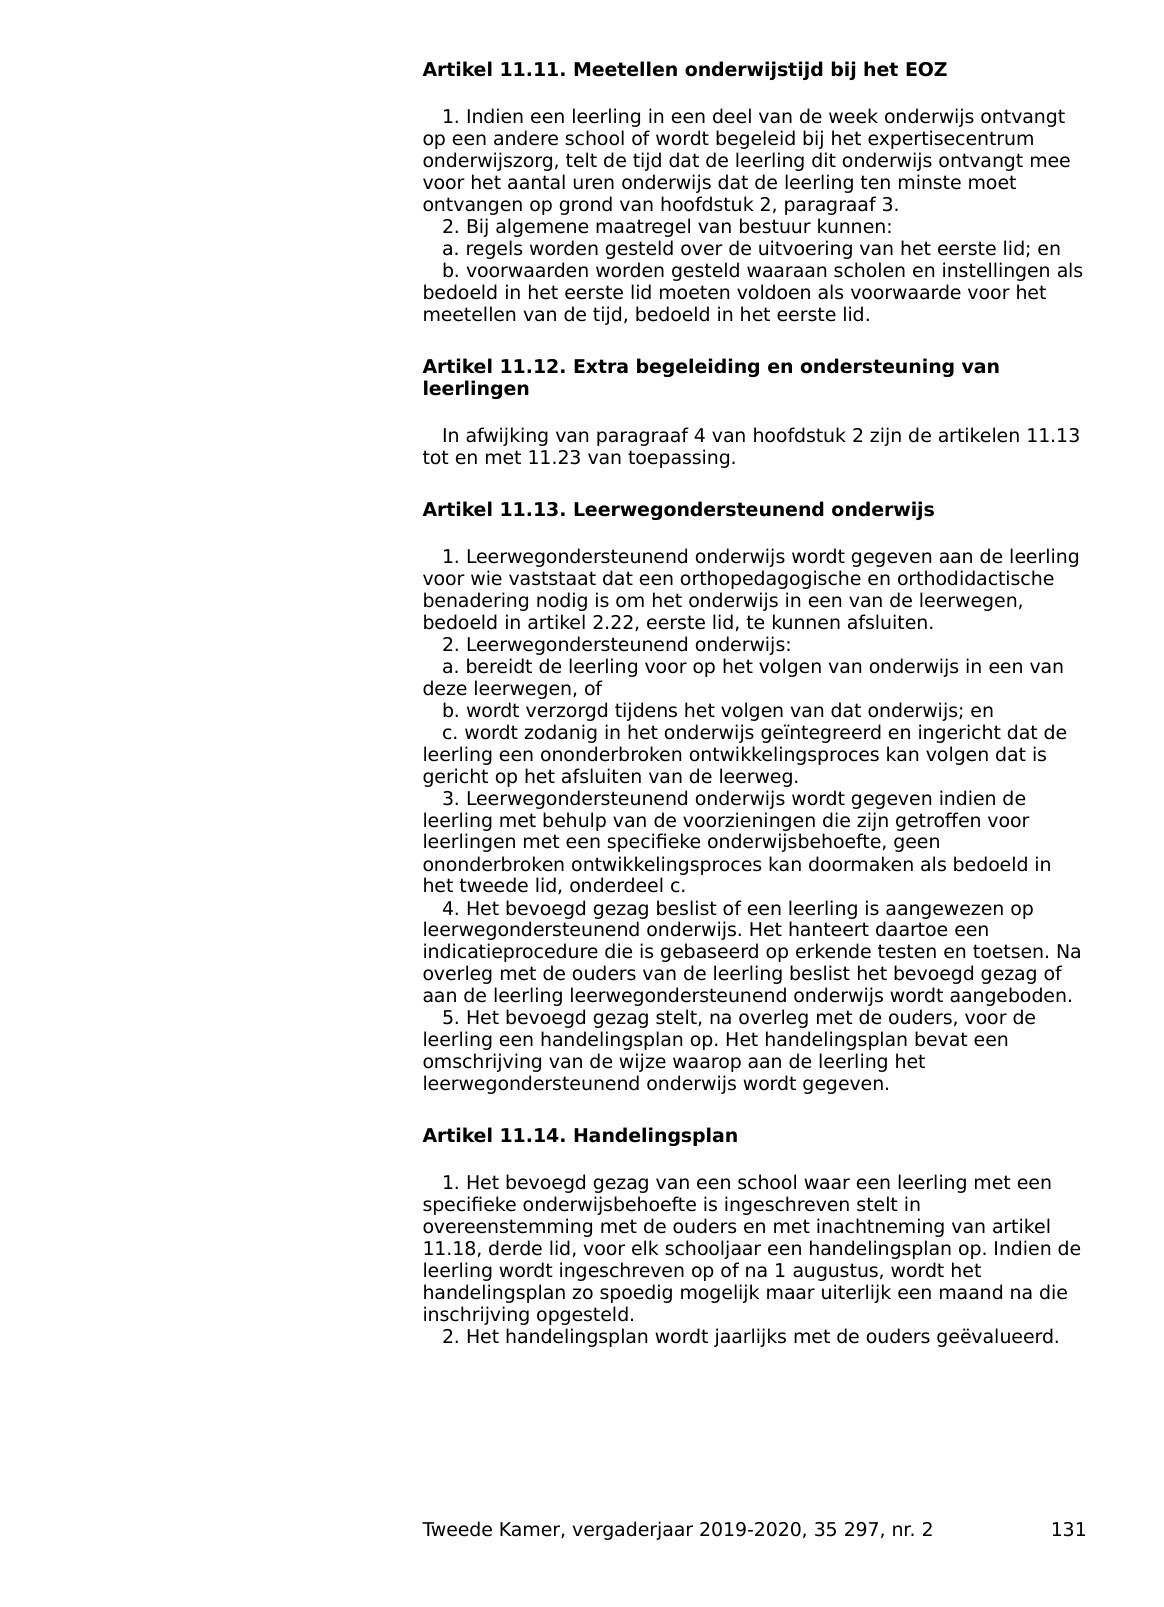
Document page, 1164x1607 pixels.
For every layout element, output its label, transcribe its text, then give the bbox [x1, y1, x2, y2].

text 1. Leerwegondersteunend onderwijs wordt gegeven aan de leerling voor wie vaststaat dat een orthopedagogische en orthodidactische benadering nodig is om het onderwijs in een van de leerwegen, bedoeld in artikel 2.22, eerste lid, te kunnen afsluiten. [422, 546, 1087, 634]
text a. bereidt de leerling voor op het volgen van onderwijs in een van deze leerwegen, of [422, 656, 1087, 699]
subtitle Artikel 11.13. Leerwegondersteunend onderwijs [422, 499, 1087, 521]
text 3. Leerwegondersteunend onderwijs wordt gegeven indien de leerling met behulp van de voorzieningen die zijn getroffen voor leerlingen met een specifieke onderwijsbehoefte, geen ononderbroken ontwikkelingsproces kan doormaken als bedoeld in het tweede lid, onderdeel c. [422, 787, 1087, 897]
text 1. Het bevoegd gezag van een school waar een leerling met een specifieke onderwijsbehoefte is ingeschreven stelt in overeenstemming met de ouders en met inachtneming van artikel 11.18, derde lid, voor elk schooljaar een handelingsplan op. Indien de leerling wordt ingeschreven op of na 1 augustus, wordt het handelingsplan zo spoedig mogelijk maar uiterlijk een maand na die inschrijving opgesteld. [422, 1172, 1087, 1326]
text b. voorwaarden worden gesteld waaraan scholen en instellingen als bedoeld in het eerste lid moeten voldoen als voorwaarde voor het meetellen van de tijd, bedoeld in het eerste lid. [422, 260, 1087, 326]
text 1. Indien een leerling in een deel van de week onderwijs ontvangt op een andere school of wordt begeleid bij het expertisecentrum onderwijszorg, telt de tijd dat de leerling dit onderwijs ontvangt mee voor het aantal uren onderwijs dat de leerling ten minste moet ontvangen op grond van hoofdstuk 2, paragraaf 3. [422, 106, 1087, 216]
text b. wordt verzorgd tijdens het volgen van dat onderwijs; en [422, 699, 1087, 722]
text c. wordt zodanig in het onderwijs geïntegreerd en ingericht dat de leerling een ononderbroken ontwikkelingsproces kan volgen dat is gericht op het afsluiten van de leerweg. [422, 722, 1087, 787]
text 2. Leerwegondersteunend onderwijs: [422, 634, 1087, 656]
text 4. Het bevoegd gezag beslist of een leerling is aangewezen op leerwegondersteunend onderwijs. Het hanteert daartoe een indicatieprocedure die is gebaseerd op erkende testen en toetsen. Na overleg met de ouders van de leerling beslist het bevoegd gezag of aan de leerling leerwegondersteunend onderwijs wordt aangeboden. [422, 897, 1087, 1007]
text a. regels worden gesteld over de uitvoering van het eerste lid; en [422, 238, 1087, 260]
text 5. Het bevoegd gezag stelt, na overleg met de ouders, voor de leerling een handelingsplan op. Het handelingsplan bevat een omschrijving van de wijze waarop aan de leerling het leerwegondersteunend onderwijs wordt gegeven. [422, 1007, 1087, 1095]
subtitle Artikel 11.11. Meetellen onderwijstijd bij het EOZ [422, 59, 1087, 81]
subtitle Artikel 11.12. Extra begeleiding en ondersteuning van leerlingen [422, 356, 1087, 400]
text In afwijking van paragraaf 4 van hoofdstuk 2 zijn de artikelen 11.13 tot en met 11.23 van toepassing. [422, 425, 1087, 469]
text 2. Het handelingsplan wordt jaarlijks met de ouders geëvalueerd. [422, 1326, 1087, 1348]
subtitle Artikel 11.14. Handelingsplan [422, 1125, 1087, 1147]
text 2. Bij algemene maatregel van bestuur kunnen: [422, 216, 1087, 238]
